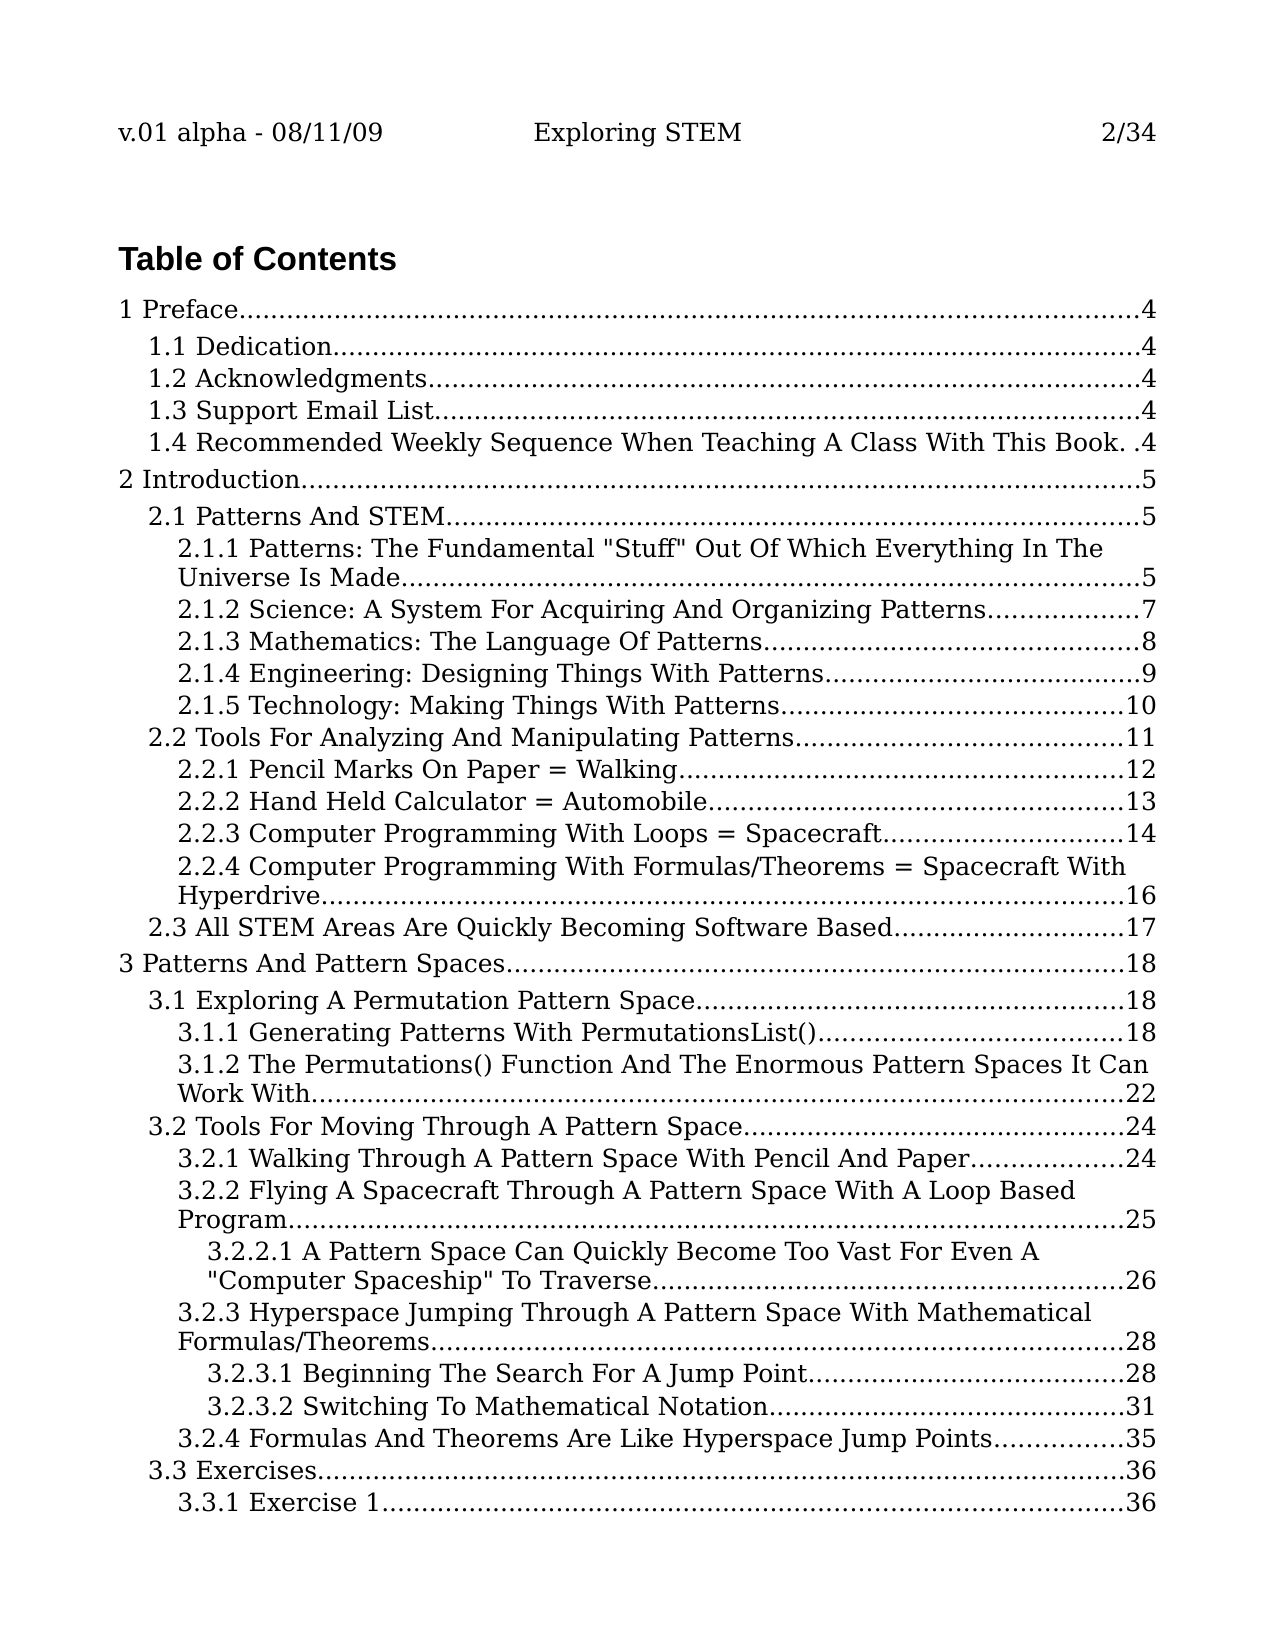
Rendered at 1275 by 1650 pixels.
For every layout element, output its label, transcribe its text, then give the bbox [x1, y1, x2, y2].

text 2.1.3 Mathematics: The Language Of Patterns 8 [177, 627, 1157, 656]
text 3.2.1 Walking Through A Pattern Space With Pencil And Paper 24 [177, 1144, 1157, 1173]
text 3.2.2 Flying A Spacecraft Through A Pattern Space With A Loop Based Program 25 [177, 1176, 1157, 1234]
text 2.2.2 Hand Held Calculator = Automobile 13 [177, 787, 1157, 817]
text 3 Patterns And Pattern Spaces 18 [118, 949, 1157, 979]
text 3.2.2.1 A Pattern Space Can Quickly Become Too Vast For Even A "Computer Spaceship" To Traverse 26 [207, 1237, 1157, 1295]
text 2.2 Tools For Analyzing And Manipulating Patterns 11 [148, 723, 1157, 752]
text 3.1.1 Generating Patterns With PermutationsList() 18 [177, 1018, 1157, 1047]
text 3.3 Exercises 36 [148, 1456, 1157, 1485]
text 3.2.3 Hyperspace Jumping Through A Pattern Space With Mathematical Formulas/Theorems 28 [177, 1298, 1157, 1357]
text 2.2.3 Computer Programming With Loops = Spacecraft 14 [177, 819, 1157, 849]
text 3.1.2 The Permutations() Function And The Enormous Pattern Spaces It Can Work With 22 [177, 1050, 1157, 1109]
text 2.1 Patterns And STEM 5 [148, 502, 1157, 531]
text 1 Preface 4 [118, 295, 1157, 324]
text 1.3 Support Email List 4 [148, 396, 1157, 425]
text 1.4 Recommended Weekly Sequence When Teaching A Class With This Book 4 [148, 428, 1157, 457]
text 2.1.5 Technology: Making Things With Patterns 10 [177, 691, 1157, 720]
text 1.1 Dedication 4 [148, 332, 1157, 361]
text 3.1 Exploring A Permutation Pattern Space 18 [148, 986, 1157, 1015]
text 1.2 Acknowledgments 4 [148, 364, 1157, 393]
text 2.2.4 Computer Programming With Formulas/Theorems = Spacecraft With Hyperdrive 16 [177, 852, 1157, 910]
text 3.2 Tools For Moving Through A Pattern Space 24 [148, 1112, 1157, 1141]
text 2.3 All STEM Areas Are Quickly Becoming Software Based 17 [148, 913, 1157, 942]
text 2.1.1 Patterns: The Fundamental "Stuff" Out Of Which Everything In The Universe Is Made 5 [177, 534, 1157, 592]
subtitle Table of Contents [118, 239, 1157, 277]
text 2.1.4 Engineering: Designing Things With Patterns 9 [177, 659, 1157, 688]
text 3.3.1 Exercise 1 36 [177, 1488, 1157, 1517]
text 2.1.2 Science: A System For Acquiring And Organizing Patterns 7 [177, 595, 1157, 624]
text 3.2.4 Formulas And Theorems Are Like Hyperspace Jump Points 35 [177, 1424, 1157, 1453]
text 3.2.3.1 Beginning The Search For A Jump Point 28 [207, 1359, 1157, 1389]
text 3.2.3.2 Switching To Mathematical Notation 31 [207, 1392, 1157, 1421]
text 2.2.1 Pencil Marks On Paper = Walking 12 [177, 755, 1157, 784]
text 2 Introduction 5 [118, 465, 1157, 494]
